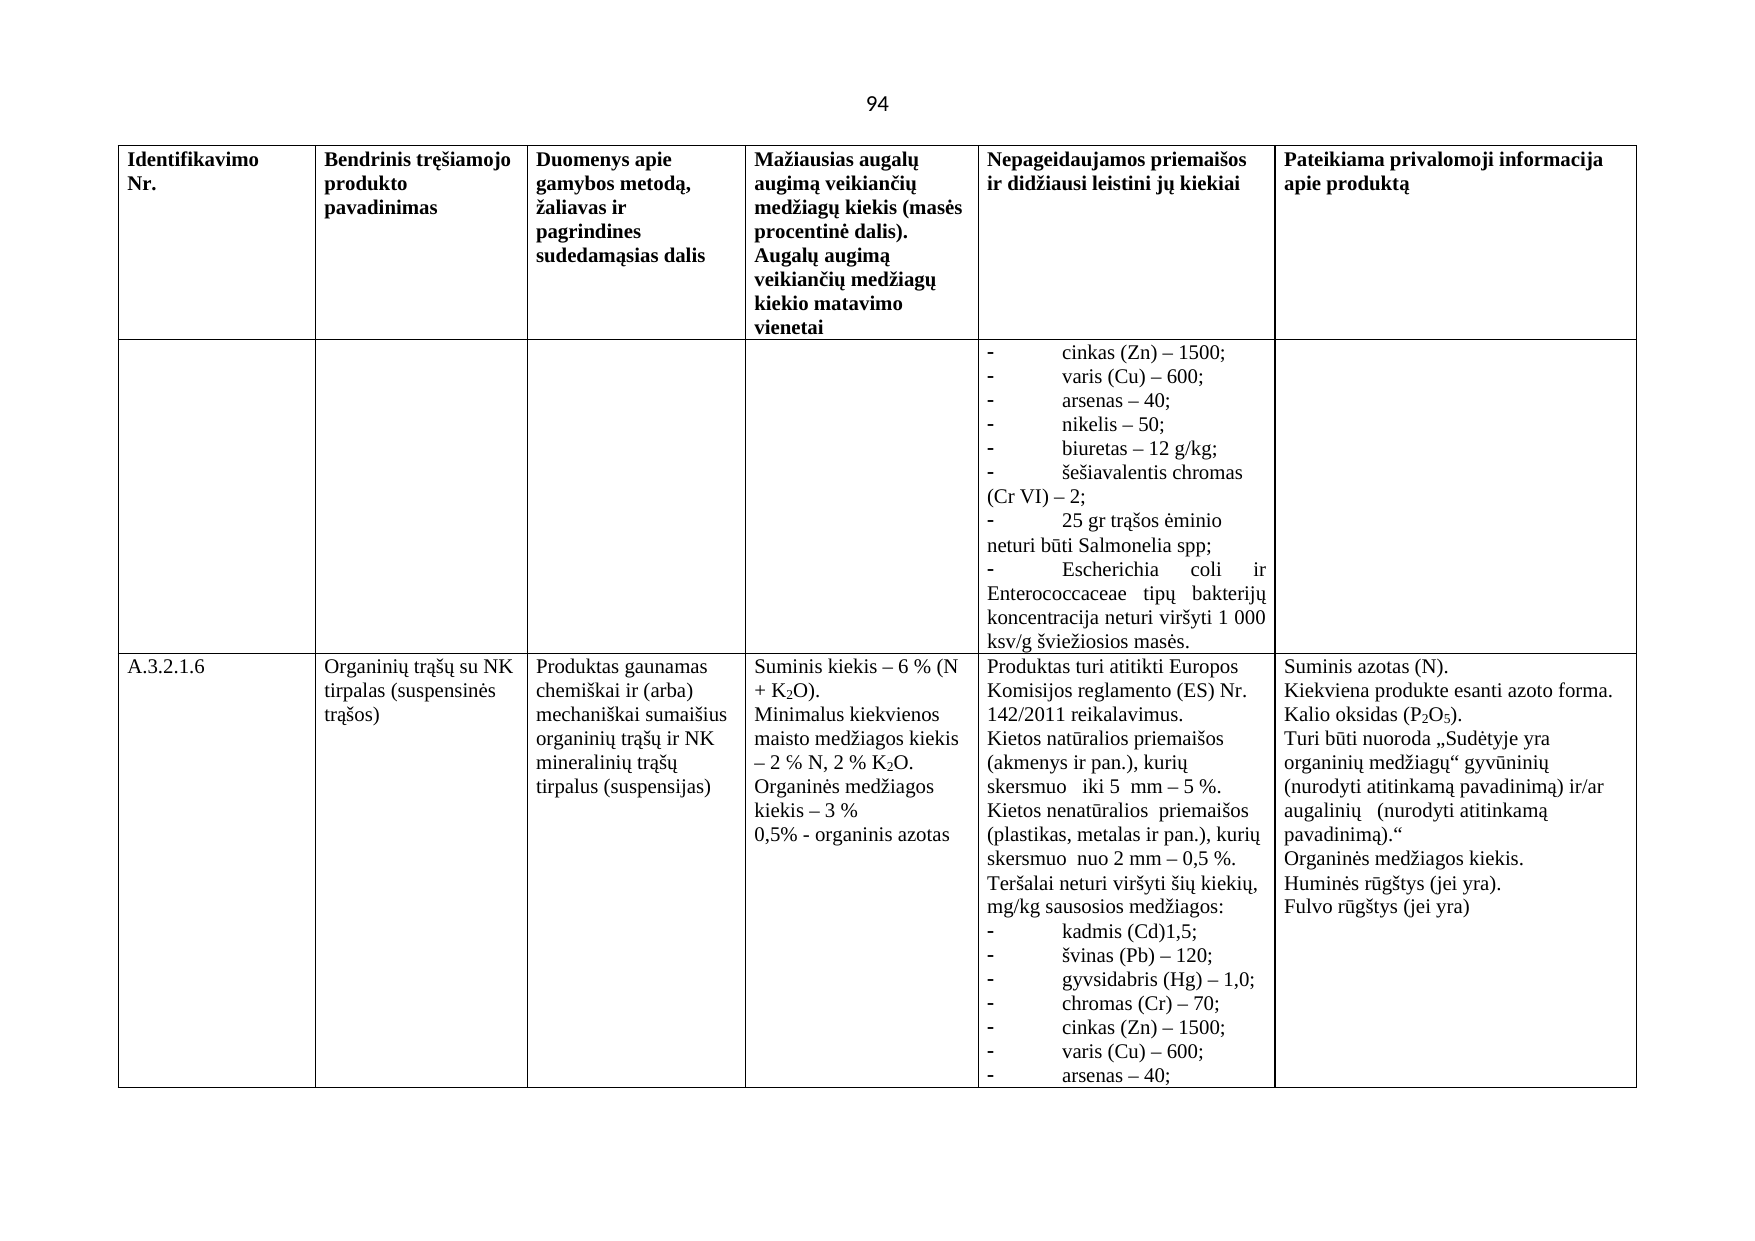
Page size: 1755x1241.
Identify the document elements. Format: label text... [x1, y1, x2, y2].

table_cell [528, 340, 745, 653]
table_cell  cinkas (Zn) – 1500;  varis (Cu) – 600;  arsenas – 40;  nikelis – 50;  biuretas – 12 g/kg;  šešiavalentis chromas (Cr VI) – 2;  25 gr trąšos ėminio neturi būti Salmonelia spp;  Escherichia coli ir Enterococcaceae tipų bakterijų koncentracija neturi viršyti 1 000 ksv/g šviežiosios masės. [979, 340, 1274, 653]
table_cell Produktas gaunamas chemiškai ir (arba) mechaniškai sumaišius organinių trąšų ir NK mineralinių trąšų tirpalus (suspensijas) [528, 654, 745, 1087]
table_cell [316, 340, 527, 653]
table_header Pateikiama privalomoji informacija apie produktą [1276, 146, 1636, 339]
table_cell Organinių trąšų su NK tirpalas (suspensinės trąšos) [316, 654, 527, 1087]
table_cell Suminis kiekis – 6 % (N + K2O). Minimalus kiekvienos maisto medžiagos kiekis – 2 ℅ N, 2 % K2O. Organinės medžiagos kiekis – 3 % 0,5% - organinis azotas [746, 654, 978, 1087]
table_header Mažiausias augalų augimą veikiančių medžiagų kiekis (masės procentinė dalis). Augalų augimą veikiančių medžiagų kiekio matavimo vienetai [746, 146, 978, 339]
table_header Bendrinis tręšiamojo produkto pavadinimas [316, 146, 527, 339]
table_cell [119, 340, 315, 653]
table_cell A.3.2.1.6 [119, 654, 315, 1087]
table_header Identifikavimo Nr. [119, 146, 315, 339]
table_cell [746, 340, 978, 653]
table_cell Suminis azotas (N). Kiekviena produkte esanti azoto forma. Kalio oksidas (P2O5). Turi būti nuoroda „Sudėtyje yra organinių medžiagų“ gyvūninių (nurodyti atitinkamą pavadinimą) ir/ar augalinių (nurodyti atitinkamą pavadinimą).“ Organinės medžiagos kiekis. Huminės rūgštys (jei yra). Fulvo rūgštys (jei yra) [1276, 654, 1636, 1087]
table_header Duomenys apie gamybos metodą, žaliavas ir pagrindines sudedamąsias dalis [528, 146, 745, 339]
table_cell Produktas turi atitikti Europos Komisijos reglamento (ES) Nr. 142/2011 reikalavimus. Kietos natūralios priemaišos (akmenys ir pan.), kurių skersmuo iki 5 mm – 5 %. Kietos nenatūralios priemaišos (plastikas, metalas ir pan.), kurių skersmuo nuo 2 mm – 0,5 %. Teršalai neturi viršyti šių kiekių, mg/kg sausosios medžiagos:  kadmis (Cd)1,5;  švinas (Pb) – 120;  gyvsidabris (Hg) – 1,0;  chromas (Cr) – 70;  cinkas (Zn) – 1500;  varis (Cu) – 600;  arsenas – 40; [979, 654, 1274, 1087]
table_header Nepageidaujamos priemaišos ir didžiausi leistini jų kiekiai [979, 146, 1274, 339]
table_cell [1276, 340, 1636, 653]
